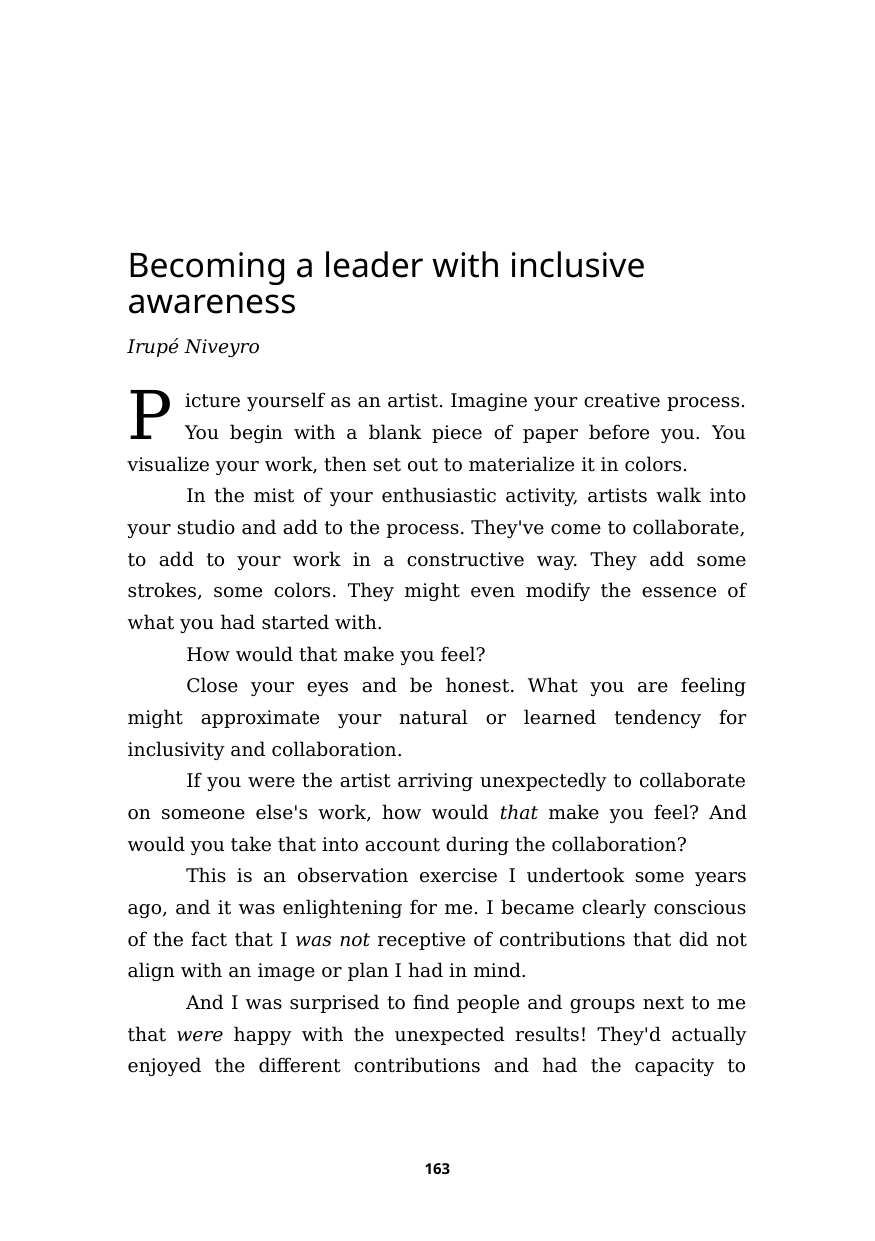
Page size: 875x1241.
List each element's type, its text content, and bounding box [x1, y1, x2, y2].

subtitle Becoming a leader with inclusive awareness [127, 246, 747, 324]
text Close your eyes and be honest. What you are feeling might approximate your natural or learned tendency for inclusivity and collaboration. [127, 676, 747, 761]
text This is an observation exercise I undertook some years ago, and it was enlightening for me. I became clearly conscious of the fact that I was not receptive of contributions that did not align with an image or plan I had in mind. [127, 866, 747, 982]
text In the mist of your enthusiastic activity, artists walk into your studio and add to the process. They've come to collaborate, to add to your work in a constructive way. They add some strokes, some colors. They might even modify the essence of what you had started with. [127, 486, 747, 634]
text How would that make you feel? [127, 644, 747, 666]
text If you were the artist arriving unexpectedly to collaborate on someone else's work, how would that make you feel? And would you take that into account during the collaboration? [127, 771, 747, 856]
text And I was surprised to find people and groups next to me that were happy with the unexpected results! They'd actually enjoyed the different contributions and had the capacity to [127, 992, 747, 1077]
text Irupé Niveyro [127, 336, 747, 358]
text Picture yourself as an artist. Imagine your creative process. You begin with a blank piece of paper before you. You visualize your work, then set out to materialize it in colors. [127, 391, 747, 476]
